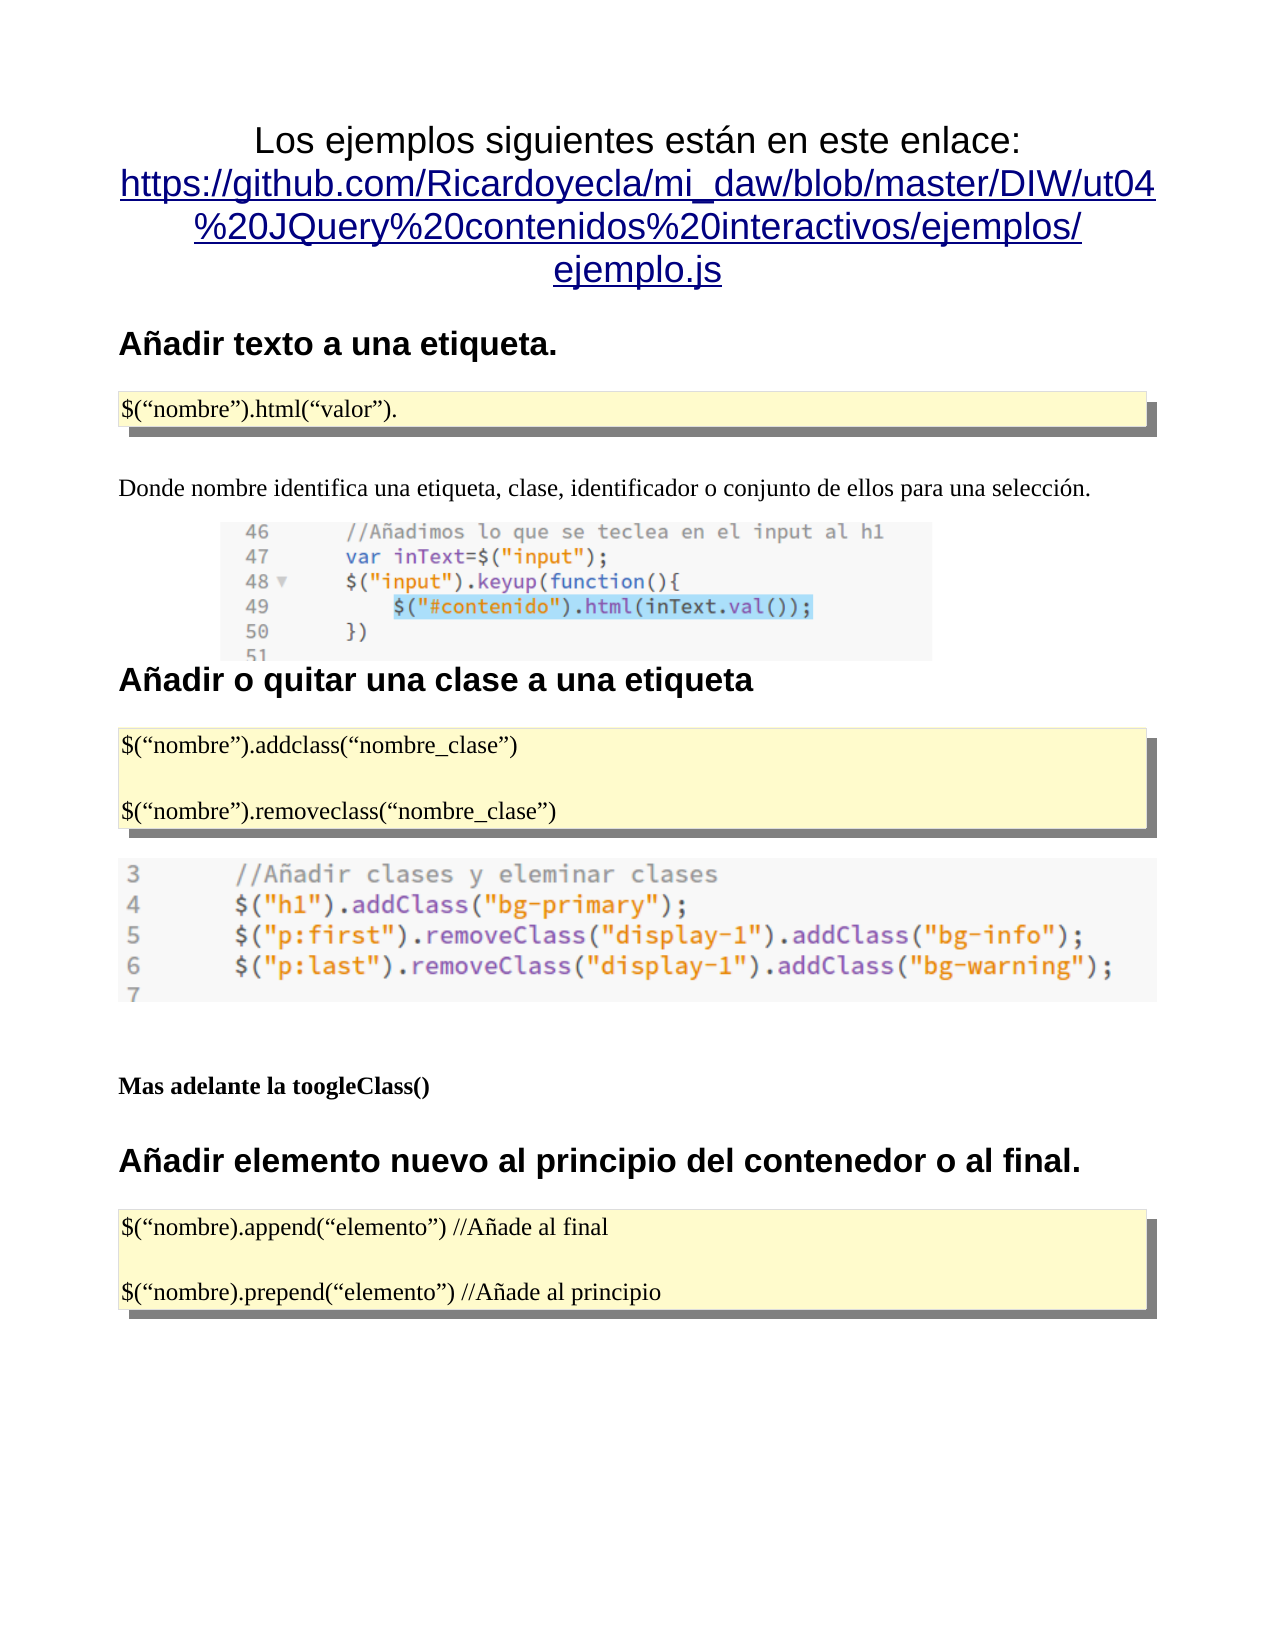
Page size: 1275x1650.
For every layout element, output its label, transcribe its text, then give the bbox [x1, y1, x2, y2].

picture [118, 858, 1157, 1002]
text $(“nombre).prepend(“elemento”) //Añade al principio [119, 1274, 1146, 1309]
text Mas adelante la toogleClass() [118, 1071, 1157, 1100]
subtitle Añadir texto a una etiqueta. [118, 324, 1157, 363]
subtitle Añadir o quitar una clase a una etiqueta [118, 661, 1157, 699]
text $(“nombre”).html(“valor”). [119, 392, 1146, 426]
text Donde nombre identifica una etiqueta, clase, identificador o conjunto de ellos para una selección. [118, 473, 1157, 502]
text $(“nombre”).removeclass(“nombre_clase”) [119, 793, 1146, 828]
subtitle Añadir elemento nuevo al principio del contenedor o al final. [118, 1141, 1157, 1180]
picture [220, 522, 933, 661]
text $(“nombre”).addclass(“nombre_clase”) [119, 729, 1146, 759]
text $(“nombre).append(“elemento”) //Añade al final [119, 1210, 1146, 1240]
subtitle Los ejemplos siguientes están en este enlace: https://github.com/Ricardoyecla/mi_daw/blob/master/DIW/ut04%20JQuery%20contenidos%20interactivos/ejemplos/ejemplo.js [118, 118, 1157, 291]
